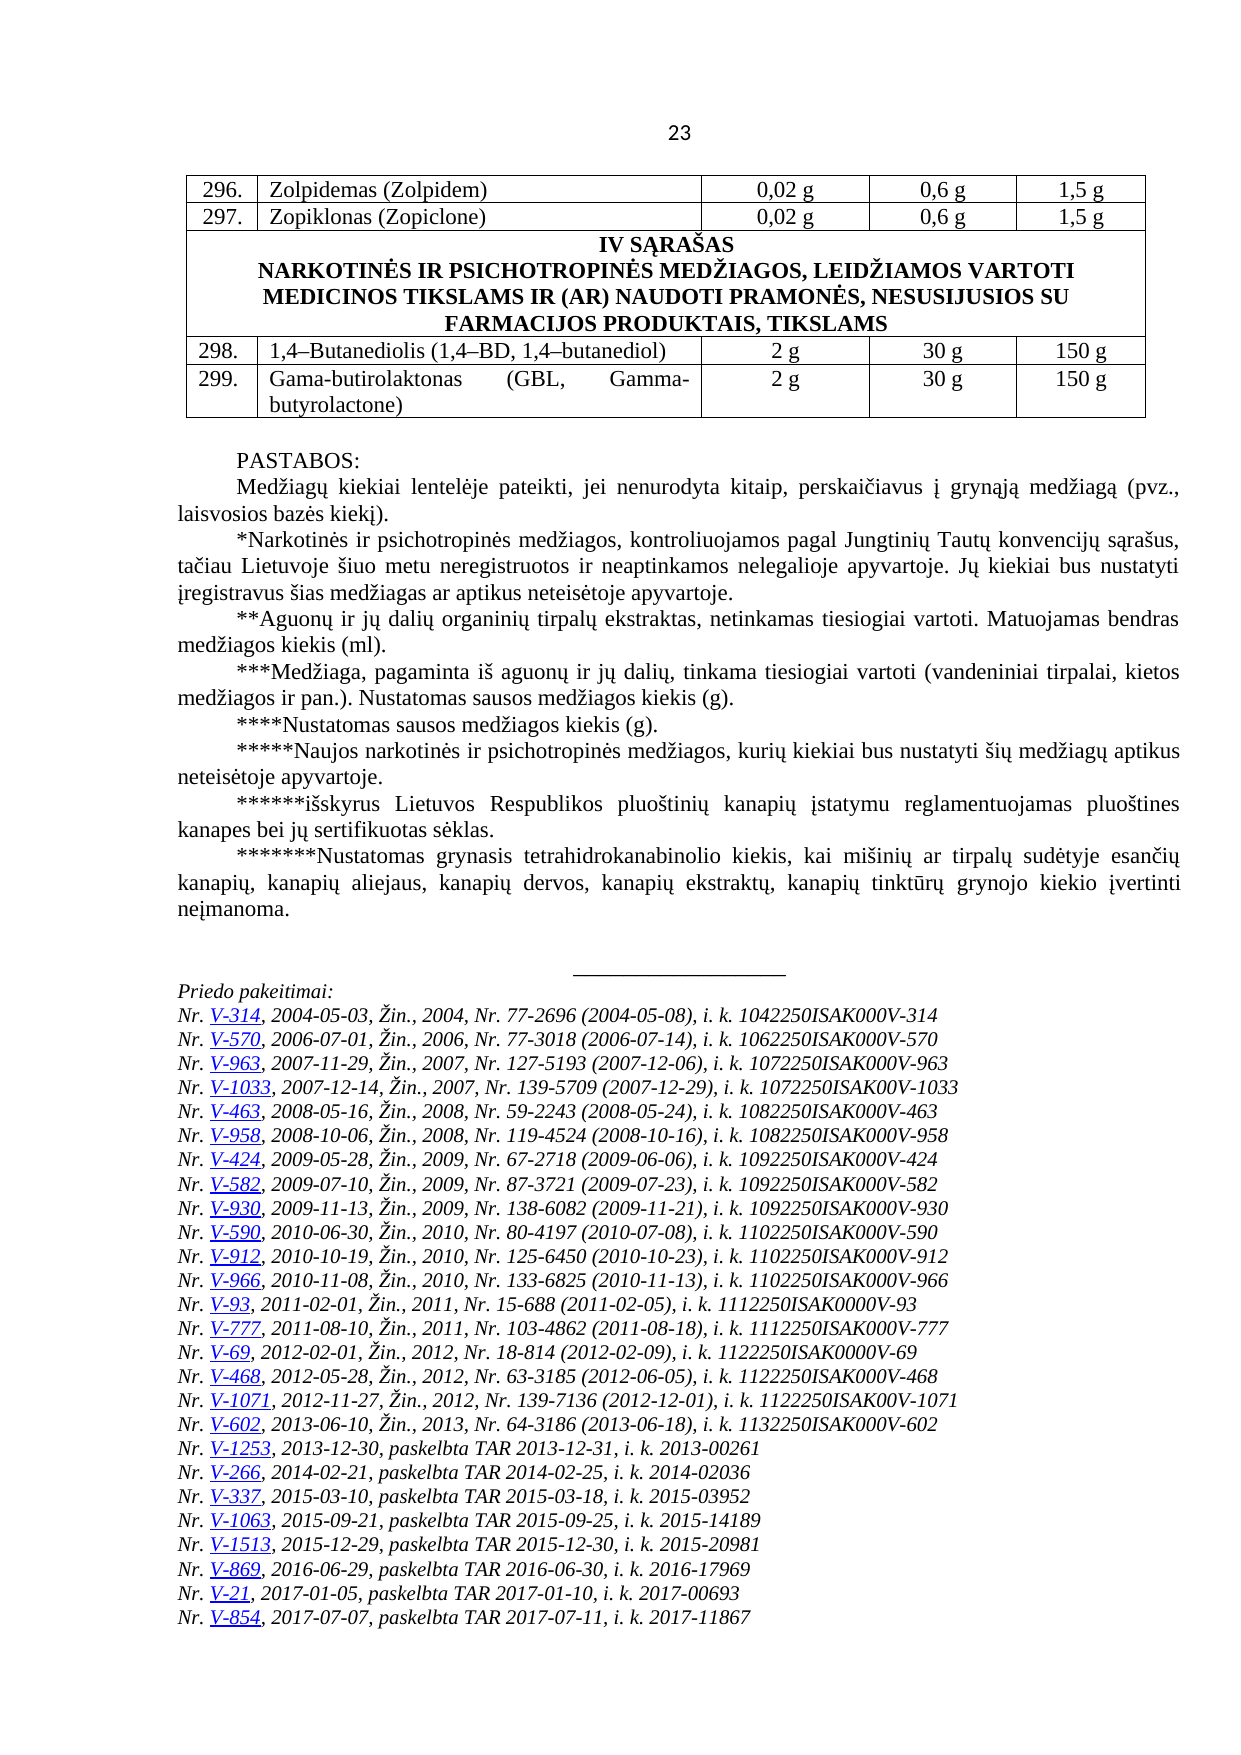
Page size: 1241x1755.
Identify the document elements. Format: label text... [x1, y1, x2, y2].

text ******išskyrus Lietuvos Respublikos pluoštinių kanapių įstatymu reglamentuojamas pluoštines kanapes bei jų sertifikuotas sėklas. [177, 790, 1181, 842]
text *Narkotinės ir psichotropinės medžiagos, kontroliuojamos pagal Jungtinių Tautų konvencijų sąrašus, tačiau Lietuvoje šiuo metu neregistruotos ir neaptinkamos nelegalioje apyvartoje. Jų kiekiai bus nustatyti įregistravus šias medžiagas ar aptikus neteisėtoje apyvartoje. [177, 526, 1181, 605]
table_cell [1146, 230, 1155, 336]
text _________________ [177, 950, 1181, 979]
text Nr. V-590, 2010-06-30, Žin., 2010, Nr. 80-4197 (2010-07-08), i. k. 1102250ISAK000V-590 [177, 1219, 1181, 1244]
table_cell Zopiklonas (Zopiclone) [258, 203, 701, 230]
text Nr. V-582, 2009-07-10, Žin., 2009, Nr. 87-3721 (2009-07-23), i. k. 1092250ISAK000V-582 [177, 1171, 1181, 1196]
text Nr. V-570, 2006-07-01, Žin., 2006, Nr. 77-3018 (2006-07-14), i. k. 1062250ISAK000V-570 [177, 1027, 1181, 1051]
text Nr. V-602, 2013-06-10, Žin., 2013, Nr. 64-3186 (2013-06-18), i. k. 1132250ISAK000V-602 [177, 1412, 1181, 1436]
text Nr. V-958, 2008-10-06, Žin., 2008, Nr. 119-4524 (2008-10-16), i. k. 1082250ISAK000V-958 [177, 1123, 1181, 1147]
text Nr. V-266, 2014-02-21, paskelbta TAR 2014-02-25, i. k. 2014-02036 [177, 1460, 1181, 1484]
text Nr. V-912, 2010-10-19, Žin., 2010, Nr. 125-6450 (2010-10-23), i. k. 1102250ISAK000V-912 [177, 1244, 1181, 1268]
text Nr. V-69, 2012-02-01, Žin., 2012, Nr. 18-814 (2012-02-09), i. k. 1122250ISAK0000V-69 [177, 1340, 1181, 1364]
text *****Naujos narkotinės ir psichotropinės medžiagos, kurių kiekiai bus nustatyti šių medžiagų aptikus neteisėtoje apyvartoje. [177, 737, 1181, 790]
table_cell 297. [187, 203, 257, 230]
table_cell Gama-butirolaktonas (GBL, Gamma-butyrolactone) [258, 365, 701, 417]
text Nr. V-314, 2004-05-03, Žin., 2004, Nr. 77-2696 (2004-05-08), i. k. 1042250ISAK000V-314 [177, 1003, 1181, 1027]
text Nr. V-1253, 2013-12-30, paskelbta TAR 2013-12-31, i. k. 2013-00261 [177, 1436, 1181, 1460]
table_cell 2 g [702, 365, 869, 417]
table_cell 1,4–Butanediolis (1,4–BD, 1,4–butanediol) [258, 337, 701, 363]
table_cell 299. [187, 365, 257, 417]
text Nr. V-963, 2007-11-29, Žin., 2007, Nr. 127-5193 (2007-12-06), i. k. 1072250ISAK000V-963 [177, 1051, 1181, 1075]
table_cell 150 g [1017, 337, 1145, 363]
table_cell IV SĄRAŠAS NARKOTINĖS IR PSICHOTROPINĖS MEDŽIAGOS, LEIDŽIAMOS VARTOTI MEDICINOS TIKSLAMS IR (AR) NAUDOTI PRAMONĖS, NESUSIJUSIOS SU FARMACIJOS PRODUKTAIS, TIKSLAMS [187, 231, 1145, 336]
text Nr. V-1071, 2012-11-27, Žin., 2012, Nr. 139-7136 (2012-12-01), i. k. 1122250ISAK00V-1071 [177, 1388, 1181, 1412]
text Nr. V-1063, 2015-09-21, paskelbta TAR 2015-09-25, i. k. 2015-14189 [177, 1508, 1181, 1532]
text Nr. V-21, 2017-01-05, paskelbta TAR 2017-01-10, i. k. 2017-00693 [177, 1581, 1181, 1604]
text Medžiagų kiekiai lentelėje pateikti, jei nenurodyta kitaip, perskaičiavus į grynąją medžiagą (pvz., laisvosios bazės kiekį). [177, 473, 1181, 526]
text Nr. V-854, 2017-07-07, paskelbta TAR 2017-07-11, i. k. 2017-11867 [177, 1604, 1181, 1629]
text Nr. V-777, 2011-08-10, Žin., 2011, Nr. 103-4862 (2011-08-18), i. k. 1112250ISAK000V-777 [177, 1316, 1181, 1340]
text Nr. V-1033, 2007-12-14, Žin., 2007, Nr. 139-5709 (2007-12-29), i. k. 1072250ISAK00V-1033 [177, 1075, 1181, 1099]
table_cell [1146, 202, 1155, 230]
text Nr. V-93, 2011-02-01, Žin., 2011, Nr. 15-688 (2011-02-05), i. k. 1112250ISAK0000V-93 [177, 1292, 1181, 1316]
text Nr. V-424, 2009-05-28, Žin., 2009, Nr. 67-2718 (2009-06-06), i. k. 1092250ISAK000V-424 [177, 1147, 1181, 1171]
text Nr. V-337, 2015-03-10, paskelbta TAR 2015-03-18, i. k. 2015-03952 [177, 1484, 1181, 1508]
text Nr. V-468, 2012-05-28, Žin., 2012, Nr. 63-3185 (2012-06-05), i. k. 1122250ISAK000V-468 [177, 1364, 1181, 1388]
table_cell 0,6 g [870, 176, 1016, 202]
text Nr. V-869, 2016-06-29, paskelbta TAR 2016-06-30, i. k. 2016-17969 [177, 1556, 1181, 1581]
table_cell [1146, 175, 1155, 202]
table_cell 150 g [1017, 365, 1145, 417]
table_cell 296. [187, 176, 257, 202]
table_cell 0,6 g [870, 203, 1016, 230]
table_cell 1,5 g [1017, 176, 1145, 202]
table_cell [1146, 336, 1155, 363]
table_cell 2 g [702, 337, 869, 363]
table_cell 0,02 g [702, 176, 869, 202]
table_cell 298. [187, 337, 257, 363]
text ****Nustatomas sausos medžiagos kiekis (g). [177, 711, 1181, 737]
table_cell [1146, 364, 1155, 417]
text Nr. V-463, 2008-05-16, Žin., 2008, Nr. 59-2243 (2008-05-24), i. k. 1082250ISAK000V-463 [177, 1099, 1181, 1123]
text Pastabos: [177, 447, 1181, 473]
table_cell 30 g [870, 365, 1016, 417]
table_cell 1,5 g [1017, 203, 1145, 230]
text Priedo pakeitimai: [177, 979, 1181, 1003]
text Nr. V-1513, 2015-12-29, paskelbta TAR 2015-12-30, i. k. 2015-20981 [177, 1532, 1181, 1556]
text **Aguonų ir jų dalių organinių tirpalų ekstraktas, netinkamas tiesiogiai vartoti. Matuojamas bendras medžiagos kiekis (ml). [177, 605, 1181, 658]
table_cell 30 g [870, 337, 1016, 363]
table_cell Zolpidemas (Zolpidem) [258, 176, 701, 202]
text Nr. V-930, 2009-11-13, Žin., 2009, Nr. 138-6082 (2009-11-21), i. k. 1092250ISAK000V-930 [177, 1196, 1181, 1219]
text Nr. V-966, 2010-11-08, Žin., 2010, Nr. 133-6825 (2010-11-13), i. k. 1102250ISAK000V-966 [177, 1268, 1181, 1292]
text ***Medžiaga, pagaminta iš aguonų ir jų dalių, tinkama tiesiogiai vartoti (vandeniniai tirpalai, kietos medžiagos ir pan.). Nustatomas sausos medžiagos kiekis (g). [177, 658, 1181, 711]
text *******Nustatomas grynasis tetrahidrokanabinolio kiekis, kai mišinių ar tirpalų sudėtyje esančių kanapių, kanapių aliejaus, kanapių dervos, kanapių ekstraktų, kanapių tinktūrų grynojo kiekio įvertinti neįmanoma. [177, 842, 1181, 921]
table_cell 0,02 g [702, 203, 869, 230]
